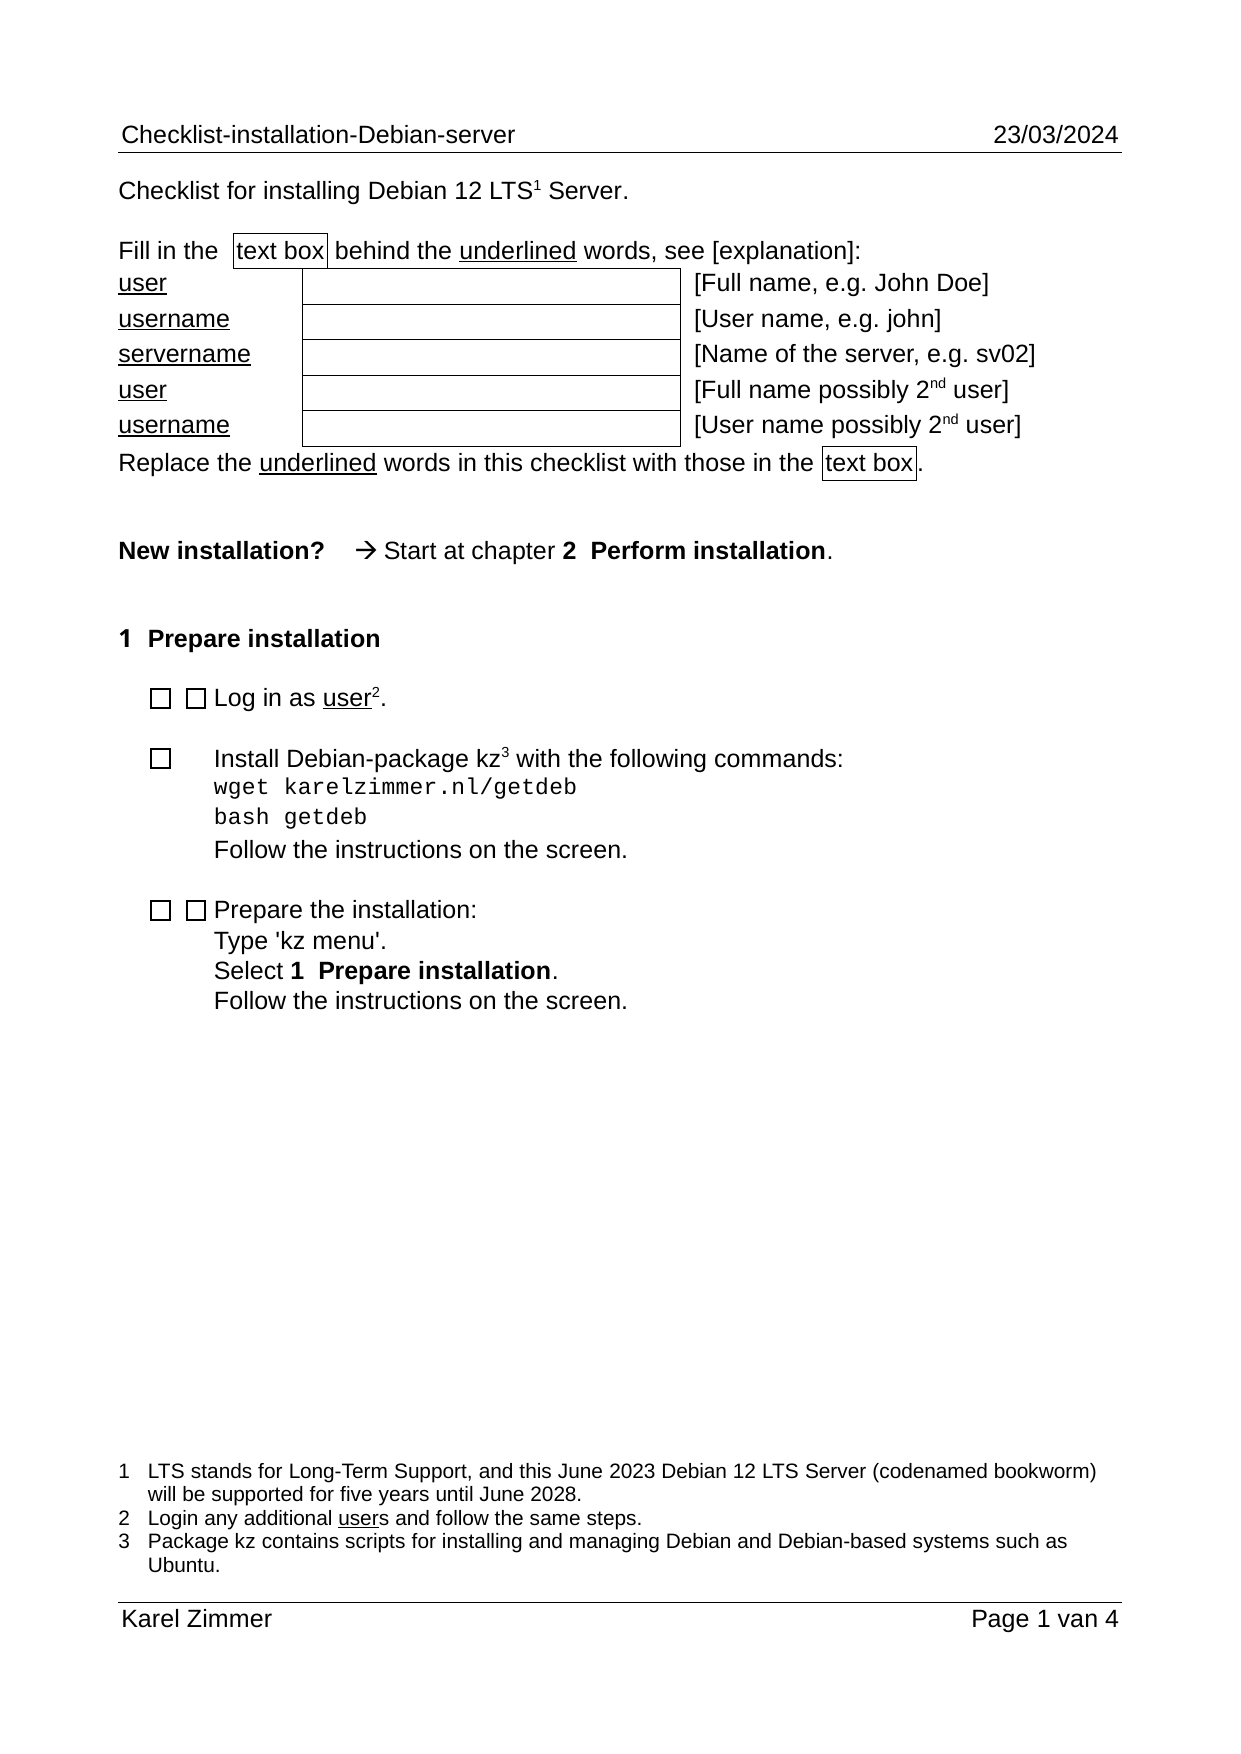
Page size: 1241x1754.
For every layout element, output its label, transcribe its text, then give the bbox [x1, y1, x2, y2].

table_cell wget karelzimmer.nl/getdeb [213, 774, 1122, 804]
text USERName [118, 410, 302, 446]
table_cell [177, 744, 213, 774]
table_header [142, 683, 177, 713]
table_cell [142, 744, 177, 774]
text behind the underlined words, see [explanation]: [328, 233, 1122, 268]
table_cell [118, 744, 142, 774]
table_cell bash getdeb [213, 804, 1122, 834]
table_cell Install Debian-package kz with the following commands: [213, 744, 1122, 774]
table_cell [142, 895, 177, 926]
text [User name, e.g. john] [681, 304, 1122, 339]
table_cell [177, 713, 213, 744]
table_header [118, 683, 142, 713]
table_cell [142, 956, 177, 986]
table_cell [142, 774, 177, 804]
table_cell [177, 895, 213, 926]
table_cell [177, 835, 213, 865]
text New installation?  Start at chapter 2 Perform installation. [118, 537, 1122, 565]
text Checklist for installing Debian 12 LTS Server. [118, 177, 1122, 205]
table_cell Type 'kz menu'. [213, 926, 1122, 956]
table_cell [177, 774, 213, 804]
text text box [823, 447, 916, 480]
table_header Log in as USER. [213, 683, 1122, 713]
table_cell Follow the instructions on the screen. [213, 986, 1122, 1016]
table_cell [177, 986, 213, 1016]
text Replace the underlined words in this checklist with those in the [118, 446, 822, 481]
table_cell [142, 865, 177, 895]
text Fill in the [118, 233, 233, 268]
text [User name possibly 2nd user] [681, 410, 1122, 446]
table_cell [118, 804, 142, 834]
text user [118, 268, 302, 304]
text . [917, 446, 1122, 481]
table_cell [118, 895, 142, 926]
table_cell [142, 986, 177, 1016]
table_cell [177, 926, 213, 956]
list Prepare installation [118, 621, 1122, 655]
table_cell [177, 804, 213, 834]
table_cell [118, 835, 142, 865]
table_cell [213, 713, 1122, 744]
table_cell Prepare the installation: [213, 895, 1122, 926]
table_cell [118, 986, 142, 1016]
text servERNAme [118, 339, 302, 375]
table_cell Follow the instructions on the screen. [213, 835, 1122, 865]
table_cell [118, 865, 142, 895]
table_cell [142, 926, 177, 956]
table_cell [142, 835, 177, 865]
table_cell [118, 926, 142, 956]
text LTS stands for Long-Term Support, and this June 2023 Debian 12 LTS Server (codenamed bookworm) will be supported for five years until June 2028. [118, 1459, 1122, 1506]
table_cell [118, 713, 142, 744]
table_cell [142, 713, 177, 744]
text [Name of the server, e.g. sv02] [681, 339, 1122, 375]
table_cell [213, 865, 1122, 895]
table_cell Select 1 Prepare installation. [213, 956, 1122, 986]
table_cell [177, 865, 213, 895]
text USER [118, 375, 302, 410]
text USERname [118, 304, 302, 339]
table_cell [118, 774, 142, 804]
table_cell [177, 956, 213, 986]
table_cell [142, 804, 177, 834]
text [Full name possibly 2nd user] [681, 375, 1122, 410]
table_cell [118, 956, 142, 986]
text text box [234, 234, 327, 268]
text [Full name, e.g. John Doe] [681, 268, 1122, 304]
table_header [177, 683, 213, 713]
